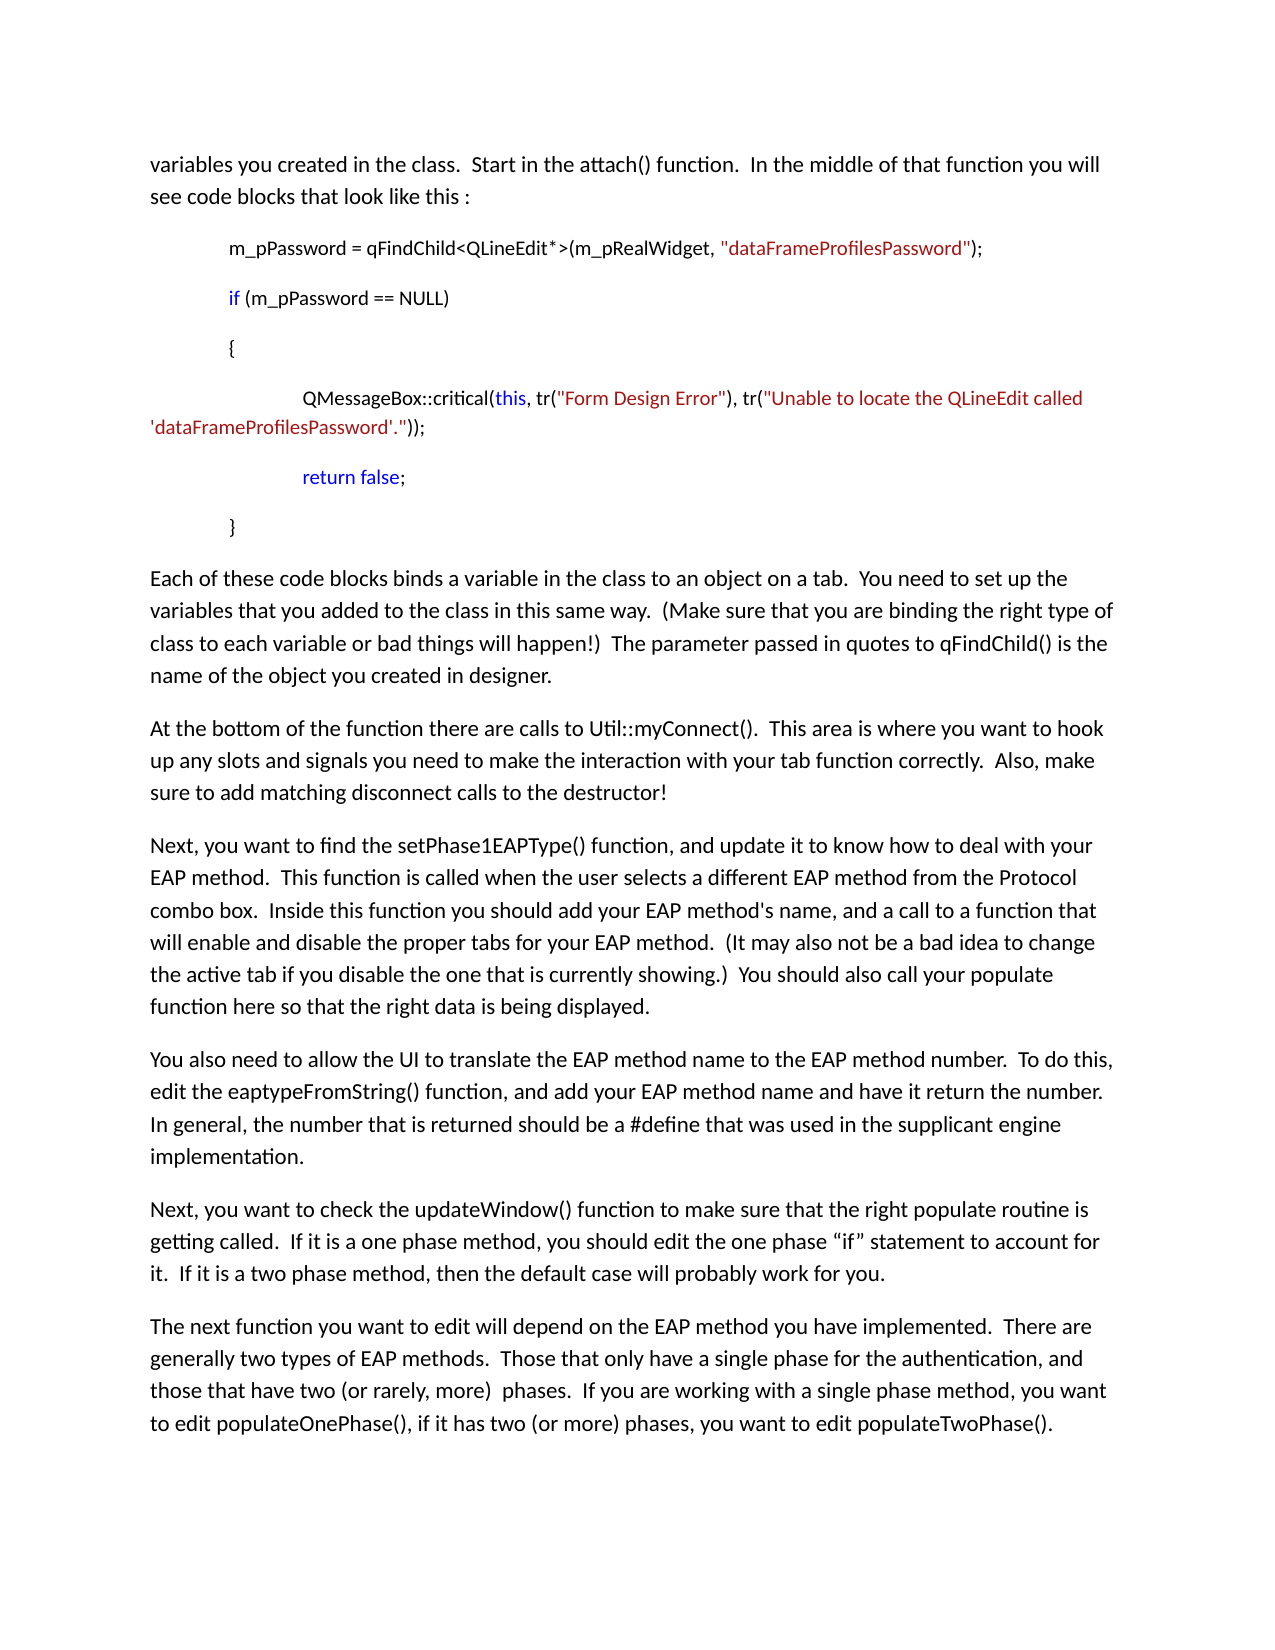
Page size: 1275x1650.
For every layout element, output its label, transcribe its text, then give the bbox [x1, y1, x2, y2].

text Next, you want to find the setPhase1EAPType() function, and update it to know how to deal with your EAP method. This function is called when the user selects a different EAP method from the Protocol combo box. Inside this function you should add your EAP method's name, and a call to a function that will enable and disable the proper tabs for your EAP method. (It may also not be a bad idea to change the active tab if you disable the one that is currently showing.) You should also call your populate function here so that the right data is being displayed. [150, 831, 1125, 1020]
text Next, you want to check the updateWindow() function to make sure that the right populate routine is getting called. If it is a one phase method, you should edit the one phase “if” statement to account for it. If it is a two phase method, then the default case will probably work for you. [150, 1195, 1125, 1287]
text { [150, 335, 1125, 361]
text Each of these code blocks binds a variable in the class to an object on a tab. You need to set up the variables that you added to the class in this same way. (Make sure that you are binding the right type of class to each variable or bad things will happen!) The parameter passed in quotes to qFindChild() is the name of the object you created in designer. [150, 564, 1125, 689]
text variables you created in the class. Start in the attach() function. In the middle of that function you will see code blocks that look like this : [150, 150, 1125, 210]
text if (m_pPassword == NULL) [150, 285, 1125, 311]
text At the bottom of the function there are calls to Util::myConnect(). This area is where you want to hook up any slots and signals you need to make the interaction with your tab function correctly. Also, make sure to add matching disconnect calls to the destructor! [150, 714, 1125, 806]
text } [150, 514, 1125, 540]
text You also need to allow the UI to translate the EAP method name to the EAP method number. To do this, edit the eaptypeFromString() function, and add your EAP method name and have it return the number. In general, the number that is returned should be a #define that was used in the supplicant engine implementation. [150, 1045, 1125, 1170]
text return false; [150, 464, 1125, 490]
text The next function you want to edit will depend on the EAP method you have implemented. There are generally two types of EAP methods. Those that only have a single phase for the authentication, and those that have two (or rarely, more) phases. If you are working with a single phase method, you want to edit populateOnePhase(), if it has two (or more) phases, you want to edit populateTwoPhase(). [150, 1312, 1125, 1437]
text QMessageBox::critical(this, tr("Form Design Error"), tr("Unable to locate the QLineEdit called 'dataFrameProfilesPassword'.")); [150, 385, 1125, 440]
text m_pPassword = qFindChild<QLineEdit*>(m_pRealWidget, "dataFrameProfilesPassword"); [150, 235, 1125, 261]
